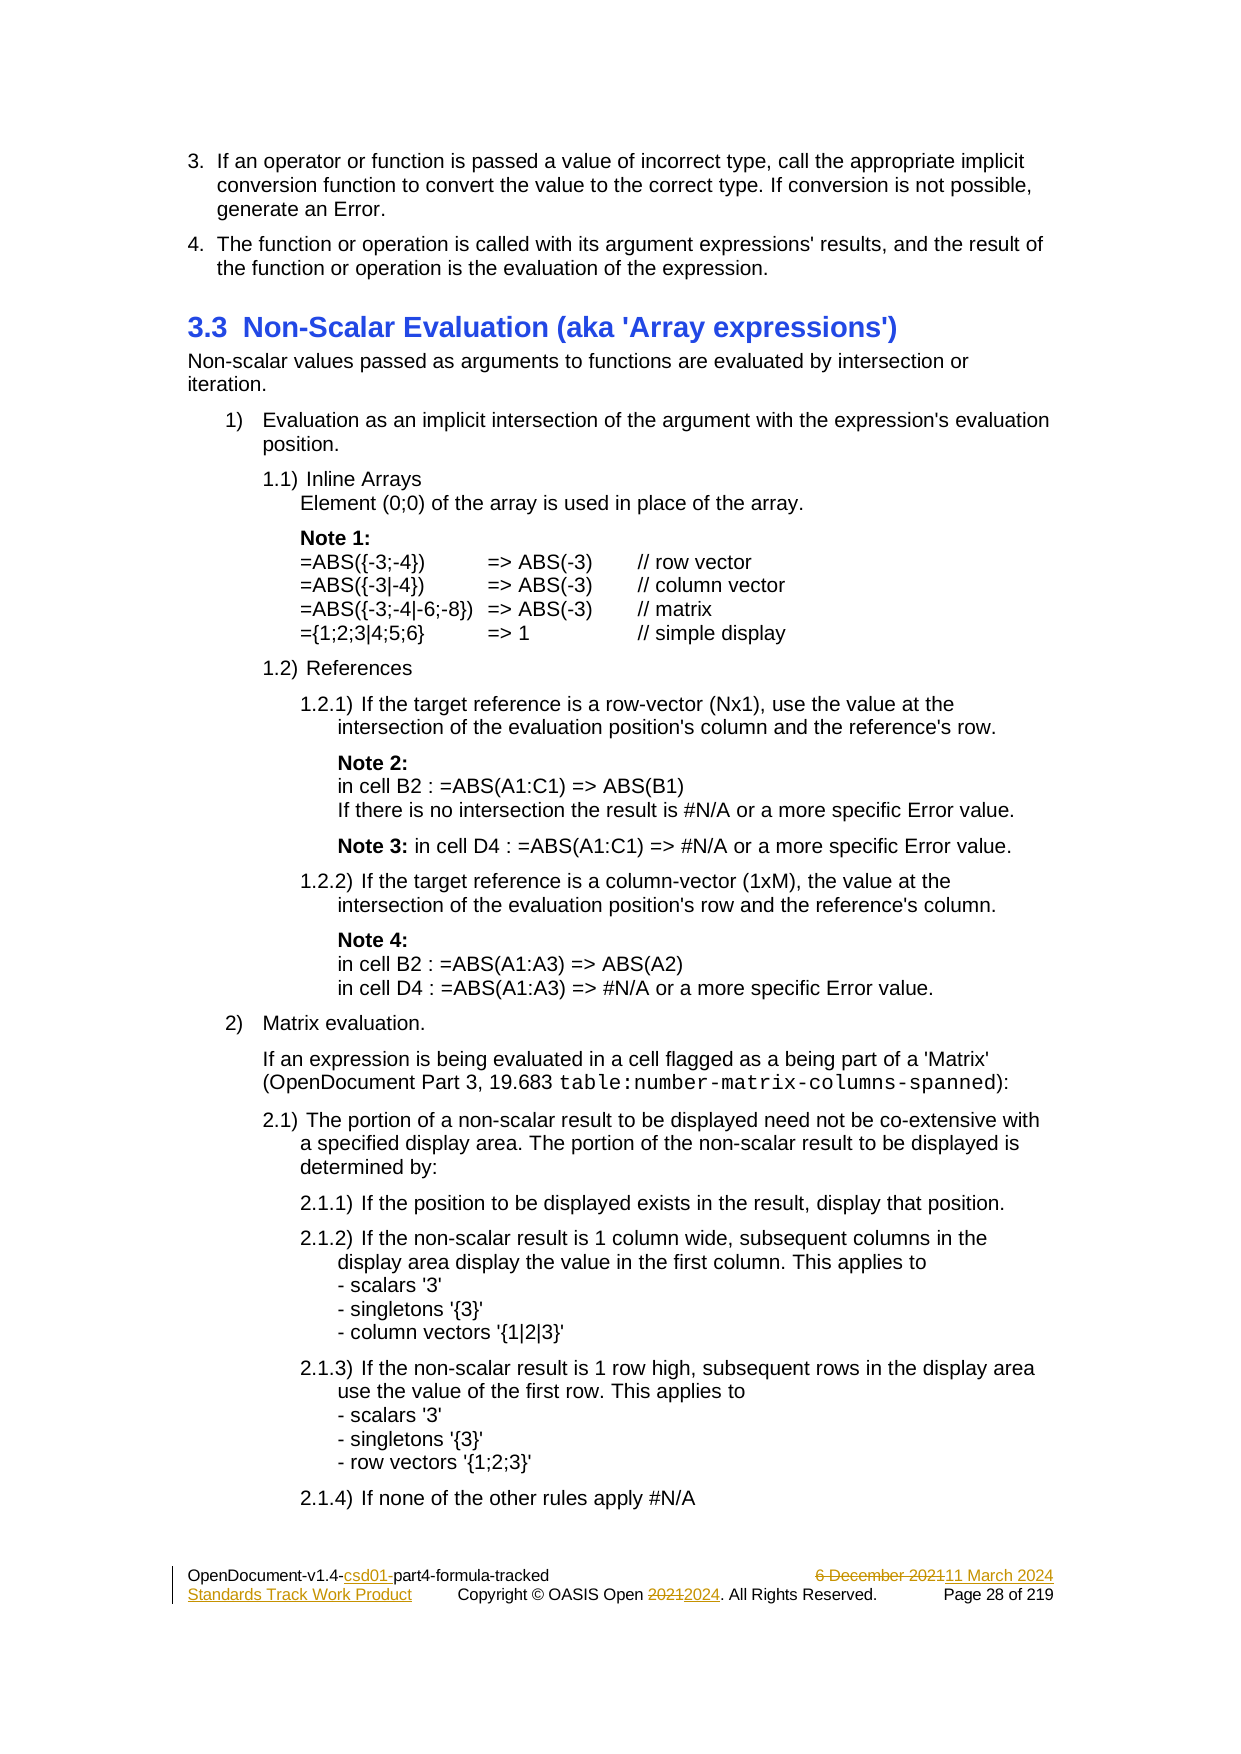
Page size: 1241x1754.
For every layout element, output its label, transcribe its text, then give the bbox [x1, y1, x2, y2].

list Note 3: in cell D4 : =ABS(A1:C1) => #N/A or a more specific Error value. [300, 834, 1053, 858]
list If an operator or function is passed a value of incorrect type, call the appropriate implicit conversion function to convert the value to the correct type. If conversion is not possible, generate an Error. [187, 150, 1053, 221]
list The function or operation is called with its argument expressions' results, and the result of the function or operation is the evaluation of the expression. [187, 233, 1053, 280]
list The portion of a non-scalar result to be displayed need not be co-extensive with a specified display area. The portion of the non-scalar result to be displayed is determined by: [262, 1108, 1053, 1179]
list Matrix evaluation. [225, 1012, 1053, 1035]
text Non-scalar values passed as arguments to functions are evaluated by intersection or iteration. [187, 349, 1053, 396]
list If the position to be displayed exists in the result, display that position. [300, 1191, 1053, 1214]
list If the non-scalar result is 1 row high, subsequent rows in the display area use the value of the first row. This applies to - scalars '3' - singletons '{3}' - row vectors '{1;2;3}' [300, 1356, 1053, 1474]
list Inline Arrays Element (0;0) of the array is used in place of the array. [262, 468, 1053, 515]
list References [262, 657, 1053, 680]
list If the target reference is a column-vector (1xM), the value at the intersection of the evaluation position's row and the reference's column. [300, 870, 1053, 917]
subtitle Non-Scalar Evaluation (aka 'Array expressions') [187, 311, 1053, 343]
list If none of the other rules apply #N/A [300, 1486, 1053, 1510]
list If the non-scalar result is 1 column wide, subsequent columns in the display area display the value in the first column. This applies to - scalars '3' - singletons '{3}' - column vectors '{1|2|3}' [300, 1227, 1053, 1344]
list Note 1: =ABS({-3;-4}) => ABS(-3) // row vector =ABS({-3|-4}) => ABS(-3) // column vector =ABS({-3;-4|-6;-8}) => ABS(-3) // matrix ={1;2;3|4;5;6} => 1 // simple display [262, 527, 1053, 644]
list Note 4: in cell B2 : =ABS(A1:A3) => ABS(A2) in cell D4 : =ABS(A1:A3) => #N/A or a more specific Error value. [300, 929, 1053, 999]
list Note 2: in cell B2 : =ABS(A1:C1) => ABS(B1) If there is no intersection the result is #N/A or a more specific Error value. [300, 751, 1053, 822]
list Evaluation as an implicit intersection of the argument with the expression's evaluation position. [225, 408, 1053, 456]
list If an expression is being evaluated in a cell flagged as a being part of a 'Matrix' (OpenDocument Part 3, 19.683 table:number-matrix-columns-spanned): [225, 1047, 1053, 1096]
list If the target reference is a row-vector (Nx1), use the value at the intersection of the evaluation position's column and the reference's row. [300, 692, 1053, 739]
